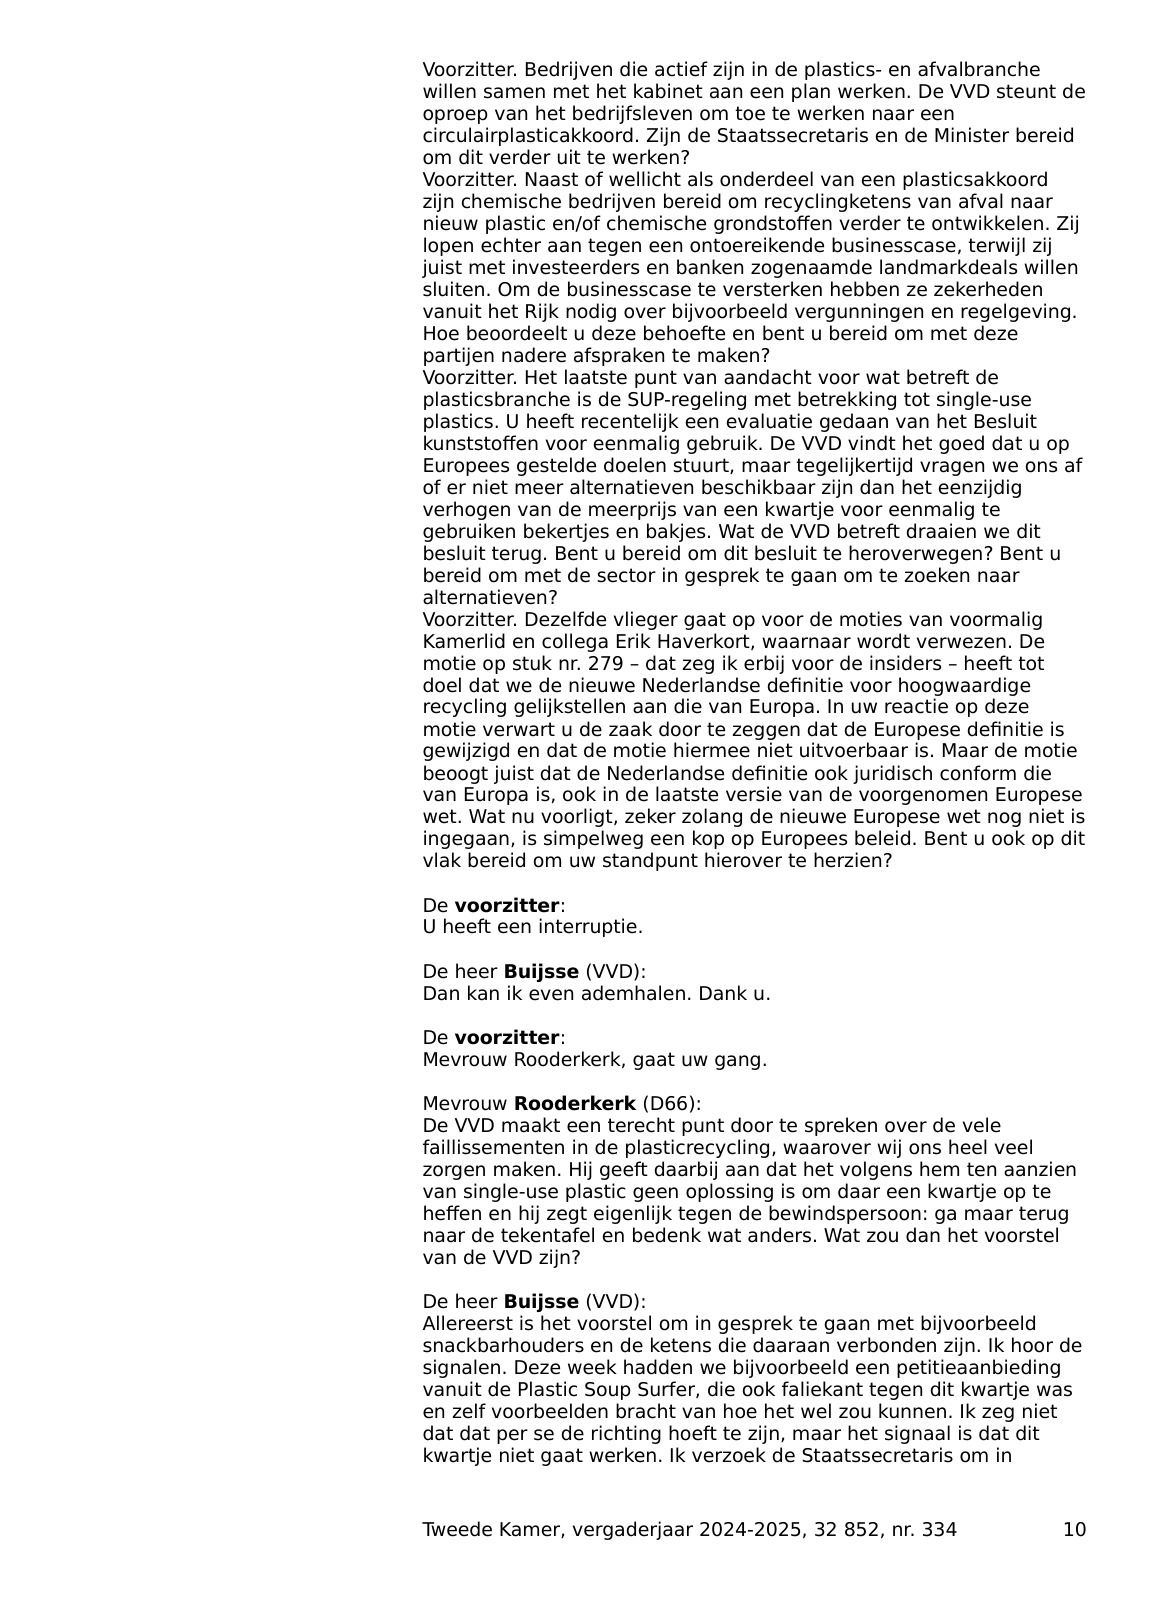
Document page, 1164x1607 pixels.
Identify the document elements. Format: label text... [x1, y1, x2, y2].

text De heer Buijsse (VVD): [422, 1291, 1087, 1313]
text De voorzitter: [422, 1027, 1087, 1049]
text Allereerst is het voorstel om in gesprek te gaan met bijvoorbeeld snackbarhouders en de ketens die daaraan verbonden zijn. Ik hoor de signalen. Deze week hadden we bijvoorbeeld een petitieaanbieding vanuit de Plastic Soup Surfer, die ook faliekant tegen dit kwartje was en zelf voorbeelden bracht van hoe het wel zou kunnen. Ik zeg niet dat dat per se de richting hoeft te zijn, maar het signaal is dat dit kwartje niet gaat werken. Ik verzoek de Staatssecretaris om in [422, 1313, 1087, 1467]
text Voorzitter. Bedrijven die actief zijn in de plastics- en afvalbranche willen samen met het kabinet aan een plan werken. De VVD steunt de oproep van het bedrijfsleven om toe te werken naar een circulairplasticakkoord. Zijn de Staatssecretaris en de Minister bereid om dit verder uit te werken? [422, 59, 1087, 169]
text De heer Buijsse (VVD): [422, 961, 1087, 983]
text De voorzitter: [422, 894, 1087, 916]
text De VVD maakt een terecht punt door te spreken over de vele faillissementen in de plasticrecycling, waarover wij ons heel veel zorgen maken. Hij geeft daarbij aan dat het volgens hem ten aanzien van single-use plastic geen oplossing is om daar een kwartje op te heffen en hij zegt eigenlijk tegen de bewindspersoon: ga maar terug naar de tekentafel en bedenk wat anders. Wat zou dan het voorstel van de VVD zijn? [422, 1115, 1087, 1269]
text Mevrouw Rooderkerk (D66): [422, 1093, 1087, 1115]
text Voorzitter. Dezelfde vlieger gaat op voor de moties van voormalig Kamerlid en collega Erik Haverkort, waarnaar wordt verwezen. De motie op stuk nr. 279 – dat zeg ik erbij voor de insiders – heeft tot doel dat we de nieuwe Nederlandse definitie voor hoogwaardige recycling gelijkstellen aan die van Europa. In uw reactie op deze motie verwart u de zaak door te zeggen dat de Europese definitie is gewijzigd en dat de motie hiermee niet uitvoerbaar is. Maar de motie beoogt juist dat de Nederlandse definitie ook juridisch conform die van Europa is, ook in de laatste versie van de voorgenomen Europese wet. Wat nu voorligt, zeker zolang de nieuwe Europese wet nog niet is ingegaan, is simpelweg een kop op Europees beleid. Bent u ook op dit vlak bereid om uw standpunt hierover te herzien? [422, 608, 1087, 872]
text Voorzitter. Het laatste punt van aandacht voor wat betreft de plasticsbranche is de SUP-regeling met betrekking tot single-use plastics. U heeft recentelijk een evaluatie gedaan van het Besluit kunststoffen voor eenmalig gebruik. De VVD vindt het goed dat u op Europees gestelde doelen stuurt, maar tegelijkertijd vragen we ons af of er niet meer alternatieven beschikbaar zijn dan het eenzijdig verhogen van de meerprijs van een kwartje voor eenmalig te gebruiken bekertjes en bakjes. Wat de VVD betreft draaien we dit besluit terug. Bent u bereid om dit besluit te heroverwegen? Bent u bereid om met de sector in gesprek te gaan om te zoeken naar alternatieven? [422, 367, 1087, 608]
text U heeft een interruptie. [422, 916, 1087, 938]
text Mevrouw Rooderkerk, gaat uw gang. [422, 1049, 1087, 1071]
text Dan kan ik even ademhalen. Dank u. [422, 983, 1087, 1004]
text Voorzitter. Naast of wellicht als onderdeel van een plasticsakkoord zijn chemische bedrijven bereid om recyclingketens van afval naar nieuw plastic en/of chemische grondstoffen verder te ontwikkelen. Zij lopen echter aan tegen een ontoereikende businesscase, terwijl zij juist met investeerders en banken zogenaamde landmarkdeals willen sluiten. Om de businesscase te versterken hebben ze zekerheden vanuit het Rijk nodig over bijvoorbeeld vergunningen en regelgeving. Hoe beoordeelt u deze behoefte en bent u bereid om met deze partijen nadere afspraken te maken? [422, 169, 1087, 367]
